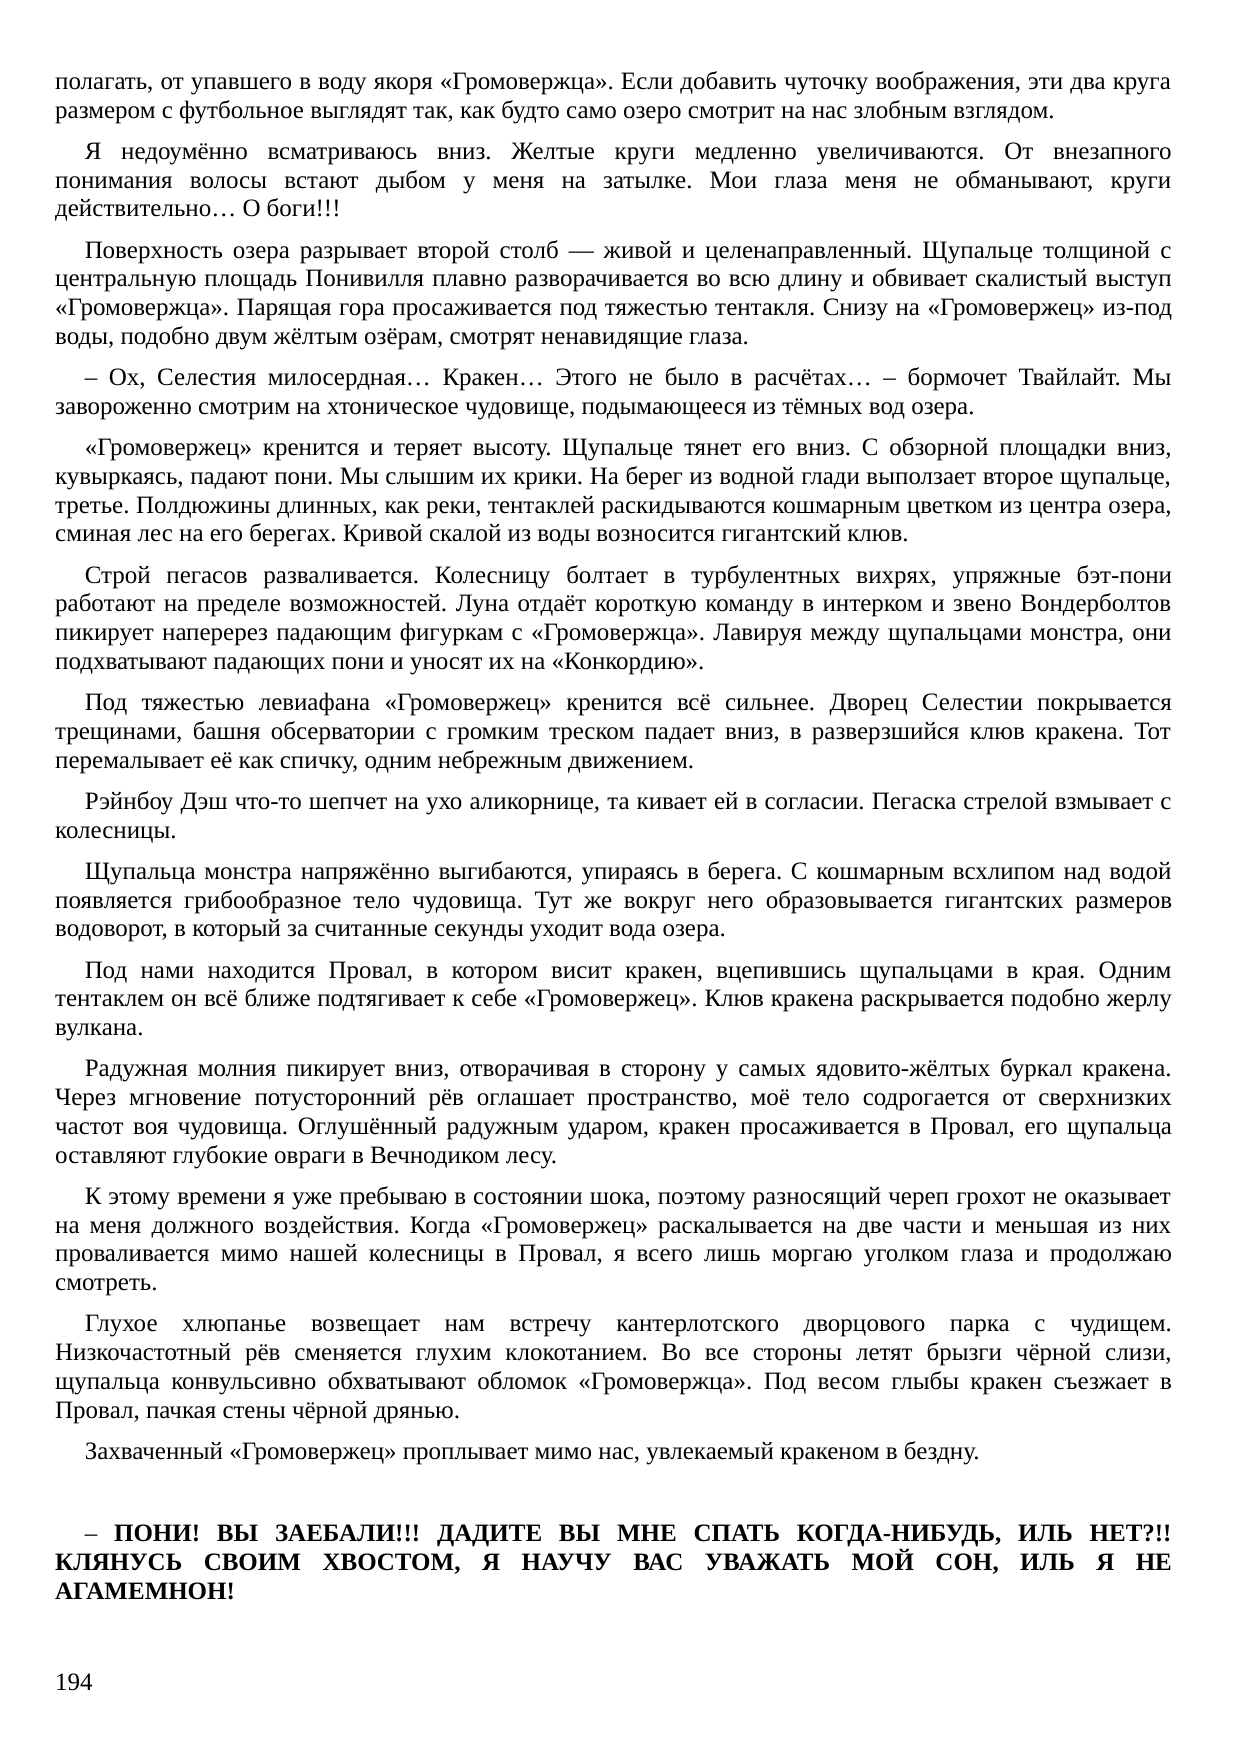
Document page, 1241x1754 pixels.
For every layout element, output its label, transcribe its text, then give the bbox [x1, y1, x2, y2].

text Рэйнбоу Дэш что-то шепчет на ухо аликорнице, та кивает ей в согласии. Пегаска стрелой взмывает с колесницы. [55, 786, 1173, 843]
text полагать, от упавшего в воду якоря «Громовержца». Если добавить чуточку воображения, эти два круга размером с футбольное выглядят так, как будто само озеро смотрит на нас злобным взглядом. [55, 66, 1173, 123]
text – ПОНИ! ВЫ ЗАЕБАЛИ!!! ДАДИТЕ ВЫ МНЕ СПАТЬ КОГДА-НИБУДЬ, ИЛЬ НЕТ?!! КЛЯНУСЬ СВОИМ ХВОСТОМ, Я НАУЧУ ВАС УВАЖАТЬ МОЙ СОН, ИЛЬ Я НЕ АГАМЕМНОН! [55, 1518, 1173, 1605]
text Строй пегасов разваливается. Колесницу болтает в турбулентных вихрях, упряжные бэт-пони работают на пределе возможностей. Луна отдаёт короткую команду в интерком и звено Вондерболтов пикирует наперерез падающим фигуркам с «Громовержца». Лавируя между щупальцами монстра, они подхватывают падающих пони и уносят их на «Конкордию». [55, 560, 1173, 675]
text Глухое хлюпанье возвещает нам встречу кантерлотского дворцового парка с чудищем. Низкочастотный рёв сменяется глухим клокотанием. Во все стороны летят брызги чёрной слизи, щупальца конвульсивно обхватывают обломок «Громовержца». Под весом глыбы кракен съезжает в Провал, пачкая стены чёрной дрянью. [55, 1308, 1173, 1423]
text Радужная молния пикирует вниз, отворачивая в сторону у самых ядовито-жёлтых буркал кракена. Через мгновение потусторонний рёв оглашает пространство, моё тело содрогается от сверхнизких частот воя чудовища. Оглушённый радужным ударом, кракен просаживается в Провал, его щупальца оставляют глубокие овраги в Вечнодиком лесу. [55, 1053, 1173, 1168]
text Щупальца монстра напряжённо выгибаются, упираясь в берега. С кошмарным всхлипом над водой появляется грибообразное тело чудовища. Тут же вокруг него образовывается гигантских размеров водоворот, в который за считанные секунды уходит вода озера. [55, 856, 1173, 942]
text Поверхность озера разрывает второй столб — живой и целенаправленный. Щупальце толщиной с центральную площадь Понивилля плавно разворачивается во всю длину и обвивает скалистый выступ «Громовержца». Парящая гора просаживается под тяжестью тентакля. Снизу на «Громовержец» из-под воды, подобно двум жёлтым озёрам, смотрят ненавидящие глаза. [55, 235, 1173, 350]
text Под нами находится Провал, в котором висит кракен, вцепившись щупальцами в края. Одним тентаклем он всё ближе подтягивает к себе «Громовержец». Клюв кракена раскрывается подобно жерлу вулкана. [55, 955, 1173, 1041]
text Захваченный «Громовержец» проплывает мимо нас, увлекаемый кракеном в бездну. [55, 1436, 1173, 1465]
text Я недоумённо всматриваюсь вниз. Желтые круги медленно увеличиваются. От внезапного понимания волосы встают дыбом у меня на затылке. Мои глаза меня не обманывают, круги действительно… О боги!!! [55, 136, 1173, 222]
text «Громовержец» кренится и теряет высоту. Щупальце тянет его вниз. С обзорной площадки вниз, кувыркаясь, падают пони. Мы слышим их крики. На берег из водной глади выползает второе щупальце, третье. Полдюжины длинных, как реки, тентаклей раскидываются кошмарным цветком из центра озера, сминая лес на его берегах. Кривой скалой из воды возносится гигантский клюв. [55, 432, 1173, 547]
text К этому времени я уже пребываю в состоянии шока, поэтому разносящий череп грохот не оказывает на меня должного воздействия. Когда «Громовержец» раскалывается на две части и меньшая из них проваливается мимо нашей колесницы в Провал, я всего лишь моргаю уголком глаза и продолжаю смотреть. [55, 1181, 1173, 1296]
text – Ох, Селестия милосердная… Кракен… Этого не было в расчётах… – бормочет Твайлайт. Мы завороженно смотрим на хтоническое чудовище, подымающееся из тёмных вод озера. [55, 362, 1173, 420]
text Под тяжестью левиафана «Громовержец» кренится всё сильнее. Дворец Селестии покрывается трещинами, башня обсерватории с громким треском падает вниз, в разверзшийся клюв кракена. Тот перемалывает её как спичку, одним небрежным движением. [55, 687, 1173, 773]
